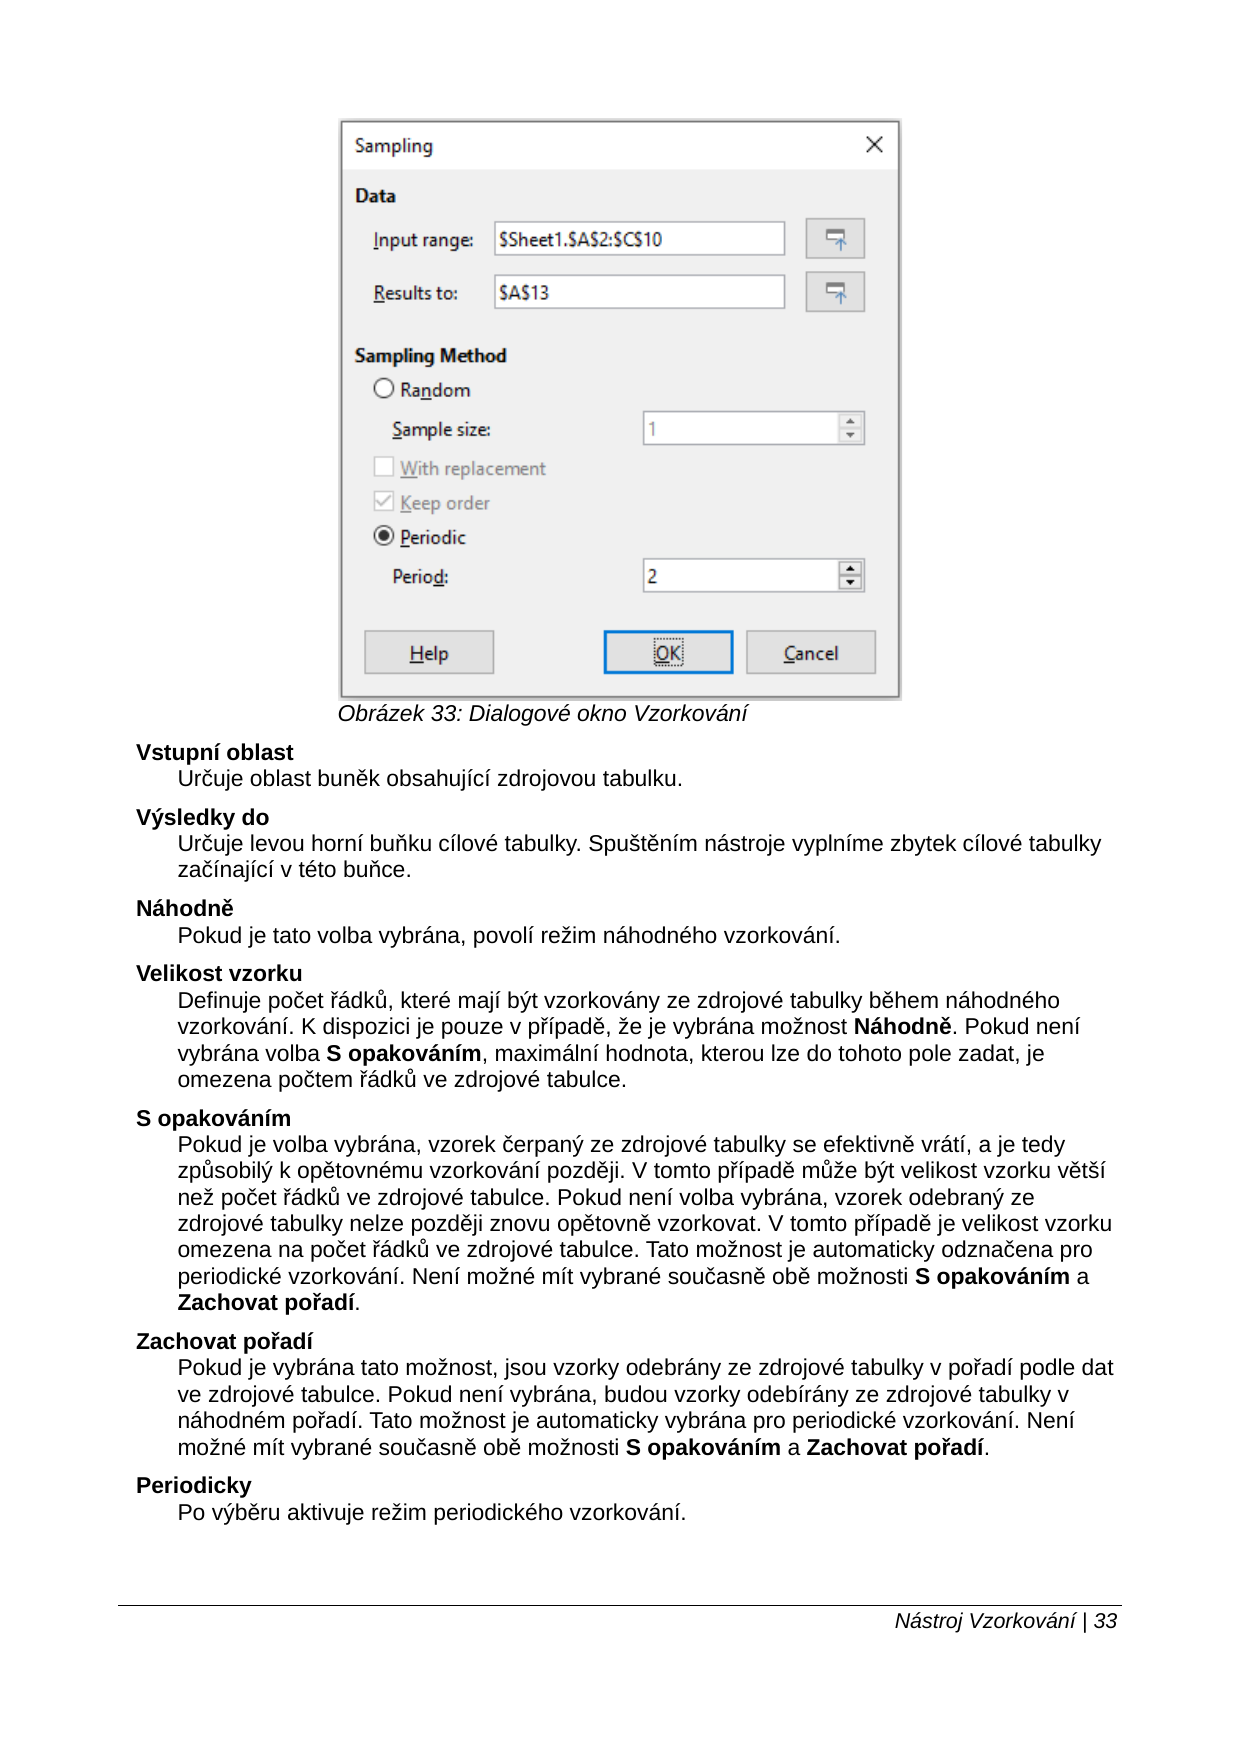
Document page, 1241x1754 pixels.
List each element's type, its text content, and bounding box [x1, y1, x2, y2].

text Výsledky do [136, 804, 1122, 830]
text Určuje levou horní buňku cílové tabulky. Spuštěním nástroje vyplníme zbytek cílové tabulky začínající v této buňce. [177, 830, 1122, 883]
text Definuje počet řádků, které mají být vzorkovány ze zdrojové tabulky během náhodného vzorkování. K dispozici je pouze v případě, že je vybrána možnost Náhodně. Pokud není vybrána volba S opakováním, maximální hodnota, kterou lze do tohoto pole zadat, je omezena počtem řádků ve zdrojové tabulce. [177, 987, 1122, 1092]
text Zachovat pořadí [136, 1328, 1122, 1354]
text Vstupní oblast [136, 738, 1122, 765]
text Periodicky [136, 1472, 1122, 1499]
text Pokud je tato volba vybrána, povolí režim náhodného vzorkování. [177, 922, 1122, 948]
text Pokud je volba vybrána, vzorek čerpaný ze zdrojové tabulky se efektivně vrátí, a je tedy způsobilý k opětovnému vzorkování později. V tomto případě může být velikost vzorku větší než počet řádků ve zdrojové tabulce. Pokud není volba vybrána, vzorek odebraný ze zdrojové tabulky nelze později znovu opětovně vzorkovat. V tomto případě je velikost vzorku omezena na počet řádků ve zdrojové tabulce. Tato možnost je automaticky odznačena pro periodické vzorkování. Není možné mít vybrané současně obě možnosti S opakováním a Zachovat pořadí. [177, 1131, 1122, 1316]
text Určuje oblast buněk obsahující zdrojovou tabulku. [177, 765, 1122, 791]
text Náhodně [136, 895, 1122, 922]
text Pokud je vybrána tato možnost, jsou vzorky odebrány ze zdrojové tabulky v pořadí podle dat ve zdrojové tabulce. Pokud není vybrána, budou vzorky odebírány ze zdrojové tabulky v náhodném pořadí. Tato možnost je automaticky vybrána pro periodické vzorkování. Není možné mít vybrané současně obě možnosti S opakováním a Zachovat pořadí. [177, 1354, 1122, 1460]
text Velikost vzorku [136, 960, 1122, 987]
text Obrázek 33: Dialogové okno Vzorkování [337, 701, 903, 726]
picture [338, 118, 903, 701]
text S opakováním [136, 1105, 1122, 1131]
text Po výběru aktivuje režim periodického vzorkování. [177, 1499, 1122, 1525]
